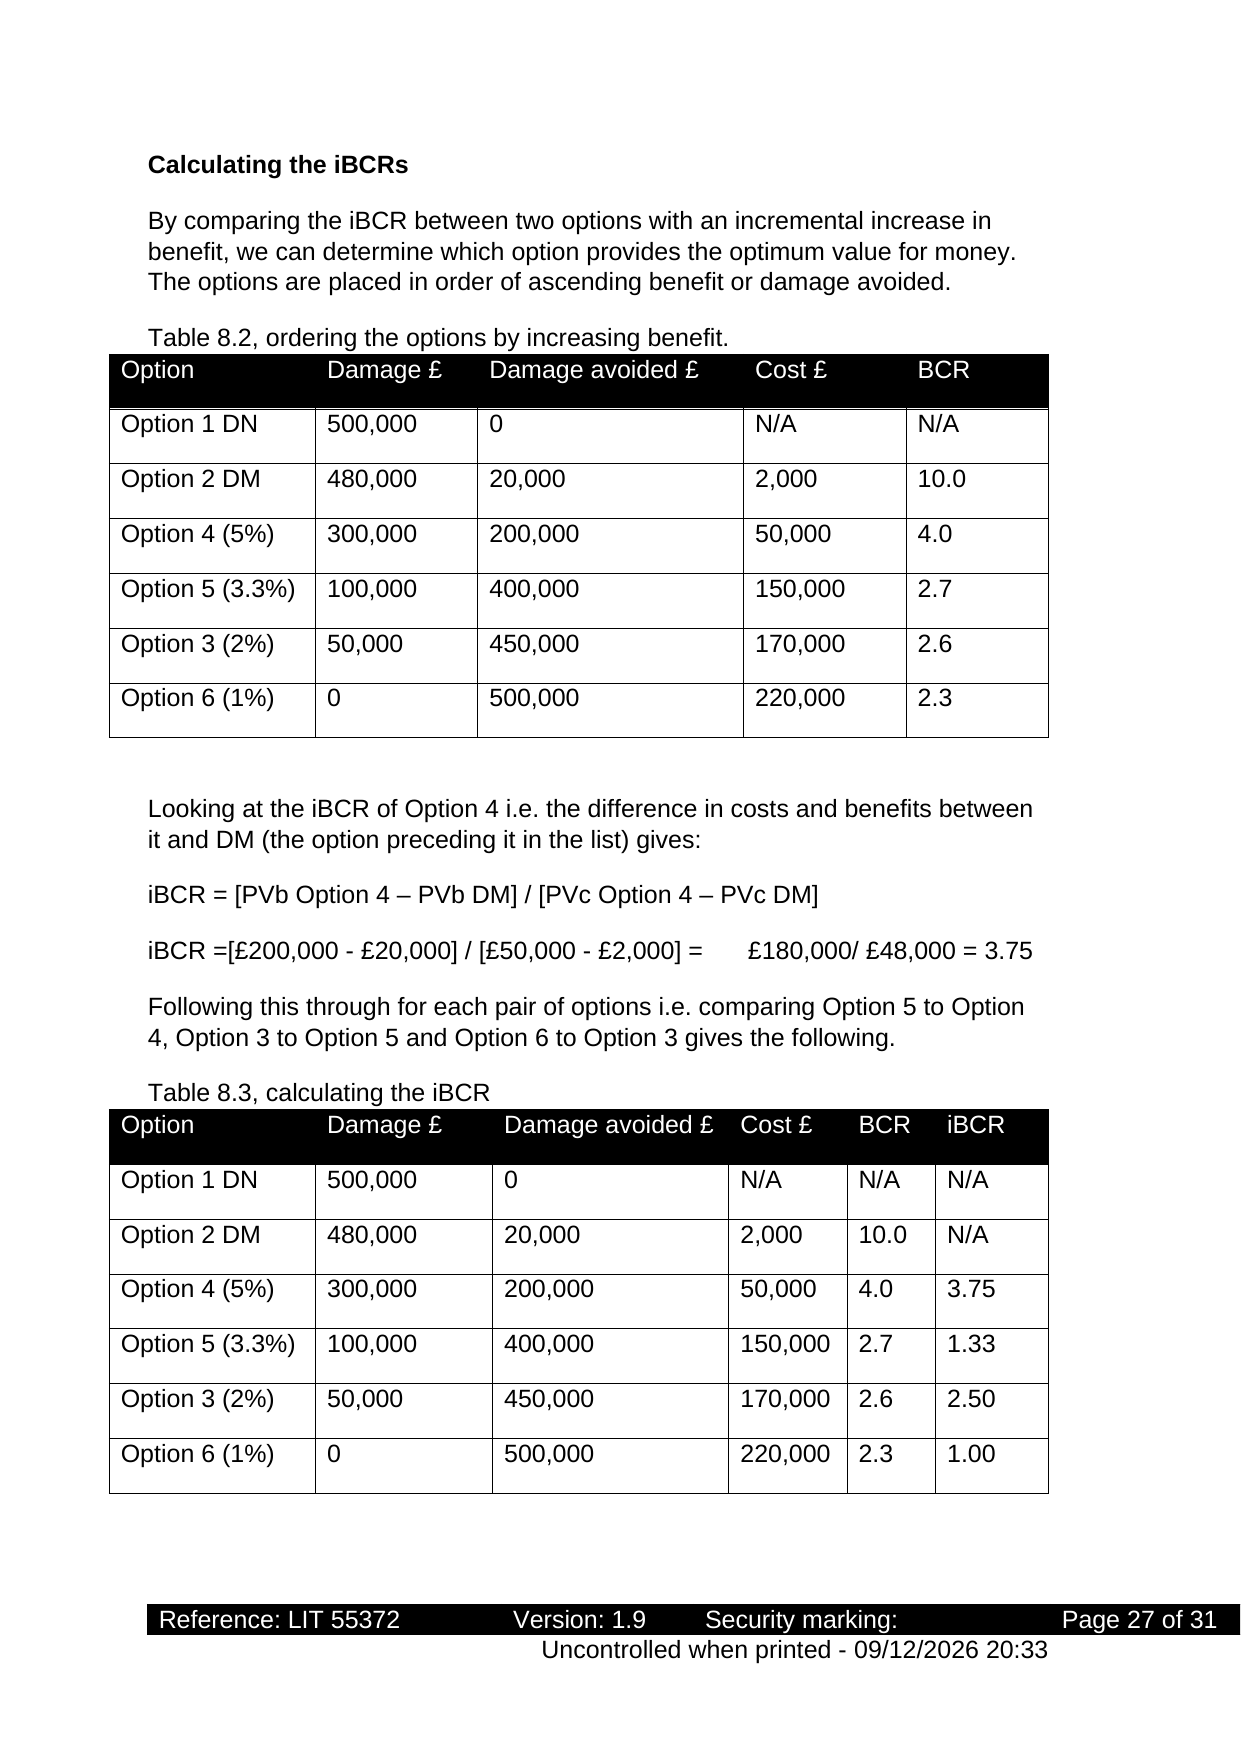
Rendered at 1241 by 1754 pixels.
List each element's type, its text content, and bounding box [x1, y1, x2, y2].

table_header iBCR [936, 1110, 1048, 1164]
table_cell 170,000 [744, 629, 906, 682]
table_header Damage £ [316, 355, 477, 408]
table_cell N/A [936, 1220, 1048, 1273]
table_cell 400,000 [493, 1329, 728, 1383]
table_cell 2.3 [907, 684, 1048, 737]
table_cell 10.0 [848, 1220, 935, 1273]
table_cell 2.50 [936, 1384, 1048, 1438]
table_cell 2.7 [848, 1329, 935, 1383]
table_cell 150,000 [744, 574, 906, 628]
text By comparing the iBCR between two options with an incremental increase in benefit, we can determine which option provides the optimum value for money. The options are placed in order of ascending benefit or damage avoided. [148, 206, 1048, 296]
table_cell Option 4 (5%) [110, 1275, 315, 1328]
table_cell 400,000 [478, 574, 743, 628]
table_cell 200,000 [478, 519, 743, 573]
table_cell 100,000 [316, 1329, 492, 1383]
table_cell 2.6 [848, 1384, 935, 1438]
table_cell 300,000 [316, 1275, 492, 1328]
table_cell 2.7 [907, 574, 1048, 628]
table_cell 50,000 [316, 629, 477, 682]
text Calculating the iBCRs [148, 150, 1048, 179]
table_cell 20,000 [493, 1220, 728, 1273]
table_header Cost £ [729, 1110, 847, 1164]
table_header Option [110, 355, 315, 408]
text Looking at the iBCR of Option 4 i.e. the difference in costs and benefits between it and DM (the option preceding it in the list) gives: [148, 794, 1048, 853]
table_cell 0 [316, 684, 477, 737]
table_cell 1.33 [936, 1329, 1048, 1383]
table_cell 170,000 [729, 1384, 847, 1438]
table_cell 500,000 [478, 684, 743, 737]
table_cell Option 2 DM [110, 1220, 315, 1273]
table_cell 200,000 [493, 1275, 728, 1328]
table_header BCR [848, 1110, 935, 1164]
table_cell 3.75 [936, 1275, 1048, 1328]
table_cell 480,000 [316, 1220, 492, 1273]
text Following this through for each pair of options i.e. comparing Option 5 to Option 4, Option 3 to Option 5 and Option 6 to Option 3 gives the following. [148, 992, 1048, 1051]
table_cell Option 3 (2%) [110, 1384, 315, 1438]
text iBCR = [PVb Option 4 – PVb DM] / [PVc Option 4 – PVc DM] [148, 880, 1048, 909]
table_cell N/A [936, 1165, 1048, 1219]
table_cell 220,000 [729, 1439, 847, 1493]
table_cell 480,000 [316, 464, 477, 518]
table_cell N/A [848, 1165, 935, 1219]
table_cell 150,000 [729, 1329, 847, 1383]
table_cell N/A [729, 1165, 847, 1219]
table_cell 300,000 [316, 519, 477, 573]
table_cell N/A [907, 410, 1048, 463]
table_cell 50,000 [729, 1275, 847, 1328]
table_cell Option 6 (1%) [110, 684, 315, 737]
text Table 8.3, calculating the iBCR [148, 1078, 1048, 1107]
table_cell 0 [316, 1439, 492, 1493]
table_header Damage avoided £ [493, 1110, 728, 1164]
table_cell 450,000 [478, 629, 743, 682]
table_cell Option 5 (3.3%) [110, 1329, 315, 1383]
table_cell 220,000 [744, 684, 906, 737]
table_cell N/A [744, 410, 906, 463]
table_cell 20,000 [478, 464, 743, 518]
table_header Damage avoided £ [478, 355, 743, 408]
table_cell 500,000 [316, 1165, 492, 1219]
table_cell Option 1 DN [110, 1165, 315, 1219]
table_cell 10.0 [907, 464, 1048, 518]
table_cell 2,000 [744, 464, 906, 518]
table_cell 1.00 [936, 1439, 1048, 1493]
table_cell 0 [478, 410, 743, 463]
table_cell 500,000 [493, 1439, 728, 1493]
table_cell Option 5 (3.3%) [110, 574, 315, 628]
table_cell 500,000 [316, 410, 477, 463]
table_cell 50,000 [316, 1384, 492, 1438]
table_header BCR [907, 355, 1048, 408]
table_cell 4.0 [907, 519, 1048, 573]
text Table 8.2, ordering the options by increasing benefit. [148, 323, 1048, 352]
table_cell 0 [493, 1165, 728, 1219]
table_cell 50,000 [744, 519, 906, 573]
table_cell 2,000 [729, 1220, 847, 1273]
table_cell Option 3 (2%) [110, 629, 315, 682]
table_header Damage £ [316, 1110, 492, 1164]
table_cell Option 4 (5%) [110, 519, 315, 573]
table_cell 2.6 [907, 629, 1048, 682]
table_cell Option 1 DN [110, 410, 315, 463]
text iBCR =[£200,000 - £20,000] / [£50,000 - £2,000] = £180,000/ £48,000 = 3.75 [148, 936, 1048, 965]
table_cell Option 2 DM [110, 464, 315, 518]
table_cell 4.0 [848, 1275, 935, 1328]
table_cell 450,000 [493, 1384, 728, 1438]
table_cell Option 6 (1%) [110, 1439, 315, 1493]
table_header Cost £ [744, 355, 906, 408]
table_cell 2.3 [848, 1439, 935, 1493]
table_cell 100,000 [316, 574, 477, 628]
table_header Option [110, 1110, 315, 1164]
